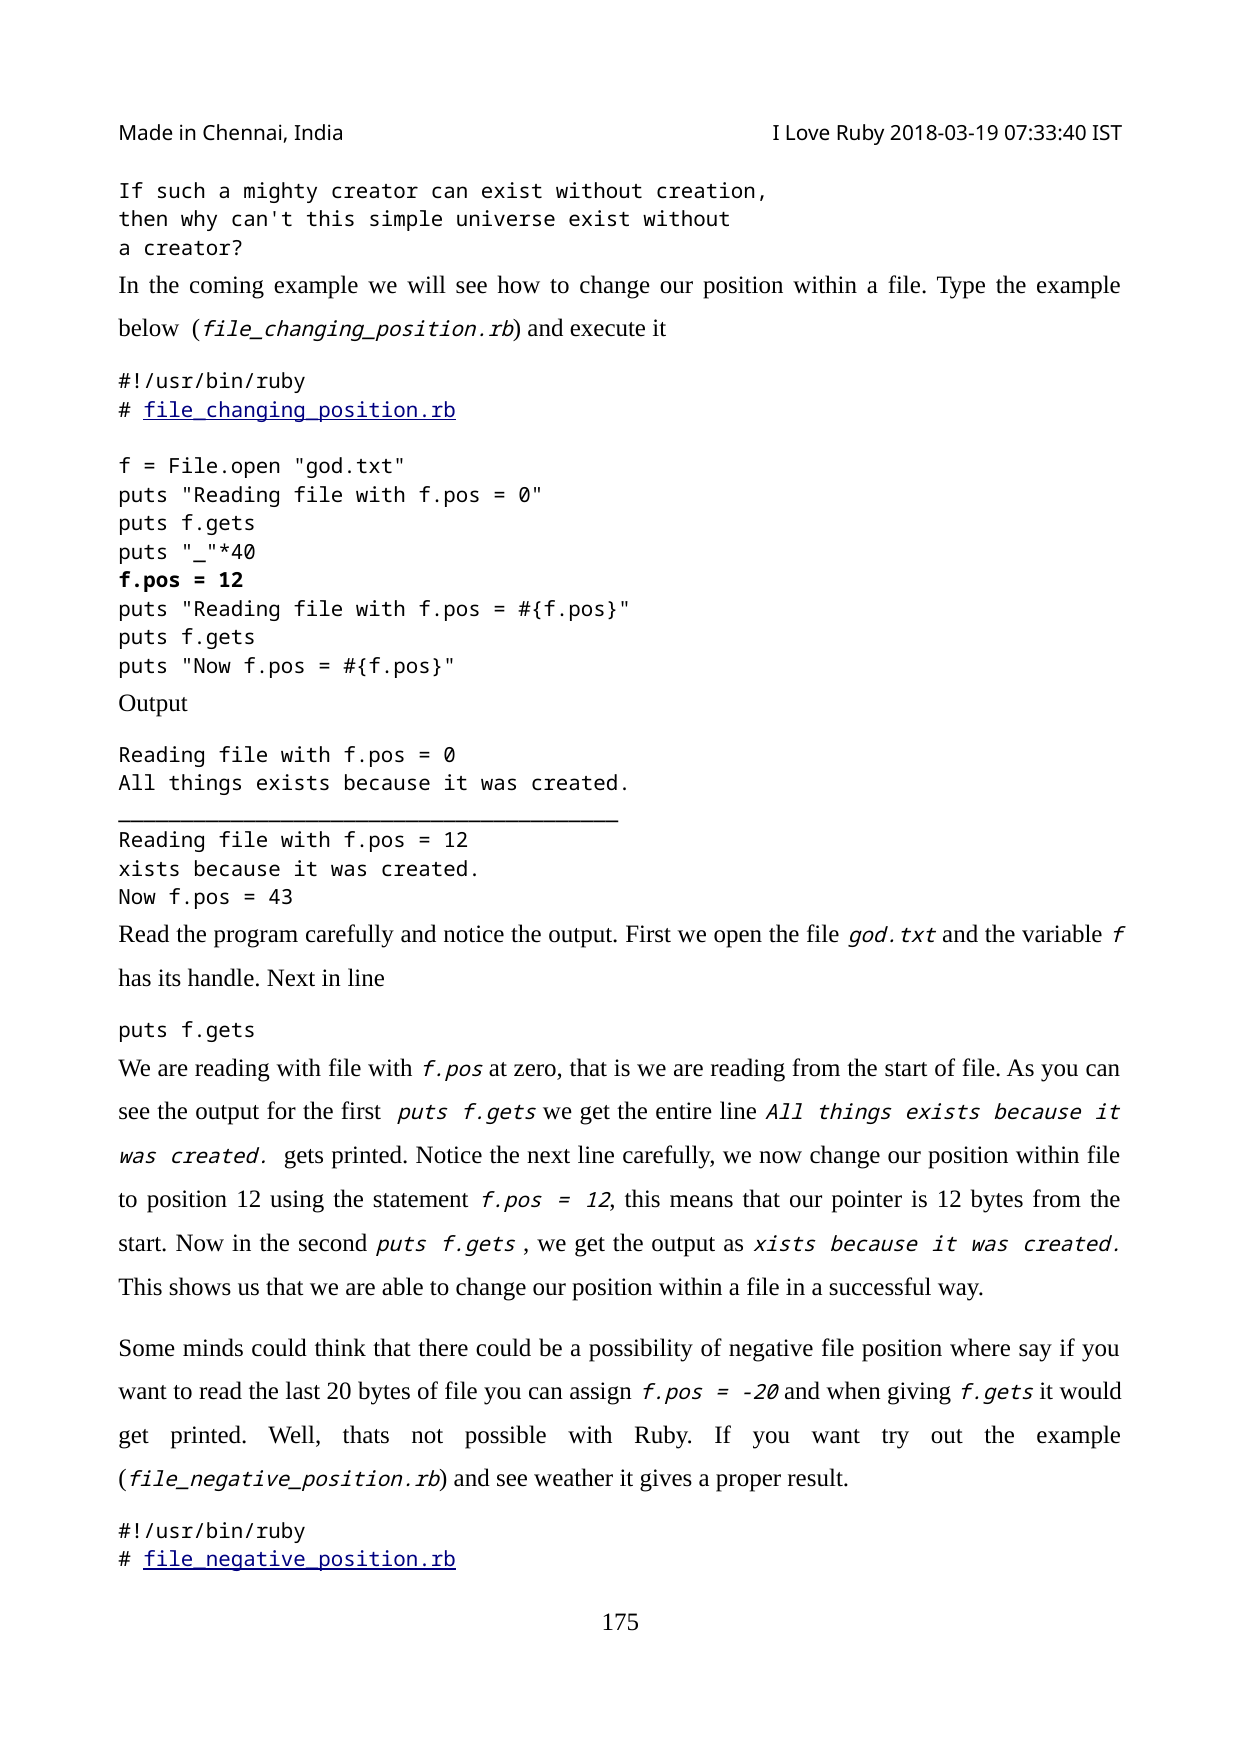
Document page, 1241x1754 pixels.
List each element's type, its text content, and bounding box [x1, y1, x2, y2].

text a creator? [118, 233, 1122, 261]
text #!/usr/bin/ruby [118, 1516, 1122, 1544]
text puts "_"*40 [118, 537, 1122, 565]
text then why can't this simple universe exist without [118, 204, 1122, 233]
text puts f.gets [118, 1015, 1122, 1044]
text Read the program carefully and notice the output. First we open the file god.txt and the variable f has its handle. Next in line [118, 919, 1122, 992]
text puts f.gets [118, 508, 1122, 537]
text Reading file with f.pos = 0 [118, 740, 1122, 768]
text # file_negative_position.rb [118, 1544, 1122, 1573]
text If such a mighty creator can exist without creation, [118, 176, 1122, 204]
text #!/usr/bin/ruby [118, 366, 1122, 395]
text xists because it was created. [118, 854, 1122, 882]
text f = File.open "god.txt" [118, 452, 1122, 480]
text Output [118, 688, 1122, 717]
text We are reading with file with f.pos at zero, that is we are reading from the start of file. As you can see the output for the first puts f.gets we get the entire line All things exists because it was created. gets printed. Notice the next line carefully, we now change our position within file to position 12 using the statement f.pos = 12, this means that our pointer is 12 bytes from the start. Now in the second puts f.gets , we get the output as xists because it was created. This shows us that we are able to change our position within a file in a successful way. [118, 1053, 1122, 1301]
text All things exists because it was created. [118, 768, 1122, 797]
text Now f.pos = 43 [118, 882, 1122, 911]
text # file_changing_position.rb [118, 395, 1122, 423]
text ________________________________________ [118, 797, 1122, 825]
text puts "Reading file with f.pos = #{f.pos}" [118, 594, 1122, 622]
text puts f.gets [118, 622, 1122, 651]
text In the coming example we will see how to change our position within a file. Type the example below (file_changing_position.rb) and execute it [118, 270, 1122, 343]
text puts "Now f.pos = #{f.pos}" [118, 651, 1122, 679]
text Reading file with f.pos = 12 [118, 825, 1122, 854]
text puts "Reading file with f.pos = 0" [118, 480, 1122, 508]
text Some minds could think that there could be a possibility of negative file position where say if you want to read the last 20 bytes of file you can assign f.pos = -20 and when giving f.gets it would get printed. Well, thats not possible with Ruby. If you want try out the example (file_negative_position.rb) and see weather it gives a proper result. [118, 1333, 1122, 1492]
text f.pos = 12 [118, 565, 1122, 594]
